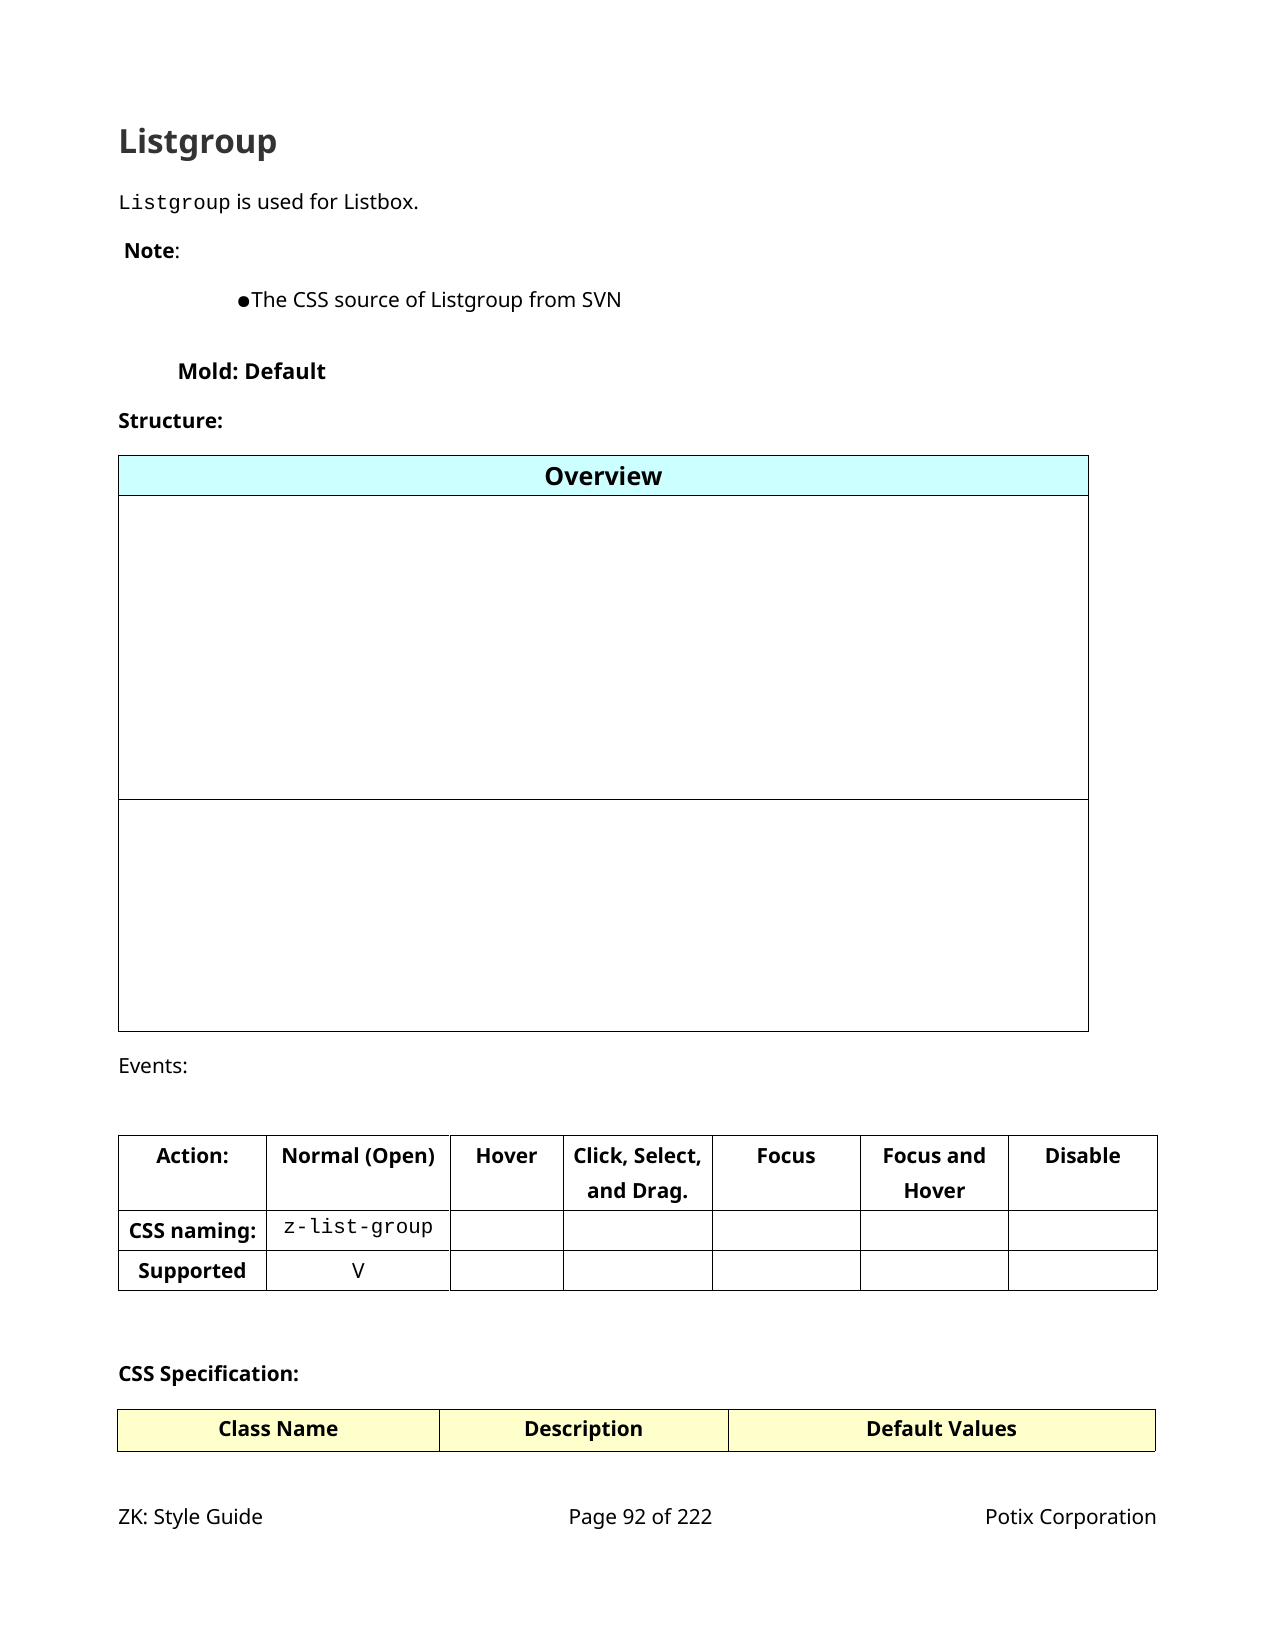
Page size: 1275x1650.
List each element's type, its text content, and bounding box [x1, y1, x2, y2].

table_cell [861, 1211, 1008, 1250]
subtitle Listgroup [118, 118, 1157, 163]
list The CSS source of Listgroup from SVN [236, 285, 1157, 313]
table_cell [713, 1211, 860, 1250]
table_header Class Name [118, 1410, 439, 1451]
table_header Disable [1009, 1136, 1157, 1210]
table_cell CSS naming: [119, 1211, 266, 1250]
table_cell [119, 496, 1088, 799]
table_cell [1009, 1251, 1157, 1290]
table_cell [564, 1211, 712, 1250]
table_header Normal (Open) [267, 1136, 449, 1210]
table_header Default Values [729, 1410, 1155, 1451]
table_header Hover [451, 1136, 563, 1210]
table_cell [713, 1251, 860, 1290]
table_cell [451, 1211, 563, 1250]
text Events: [118, 1051, 1157, 1115]
table_header Description [440, 1410, 728, 1451]
table_cell [1009, 1211, 1157, 1250]
table_header Action: [119, 1136, 266, 1210]
table_cell [564, 1251, 712, 1290]
table_cell V [267, 1251, 449, 1290]
text Note: [118, 236, 1157, 264]
table_cell z-list-group [267, 1211, 449, 1250]
table_cell [119, 800, 1088, 1031]
table_header Click, Select, and Drag. [564, 1136, 712, 1210]
table_header Overview [119, 456, 1088, 495]
table_header Focus [713, 1136, 860, 1210]
text Listgroup is used for Listbox. [118, 187, 1157, 216]
table_cell [861, 1251, 1008, 1290]
text CSS Specification: [118, 1359, 1157, 1388]
text Structure: [118, 406, 1157, 434]
table_header Focus and Hover [861, 1136, 1008, 1210]
table_cell [451, 1251, 563, 1290]
subtitle Mold: Default [177, 356, 1157, 386]
table_cell Supported [119, 1251, 266, 1290]
